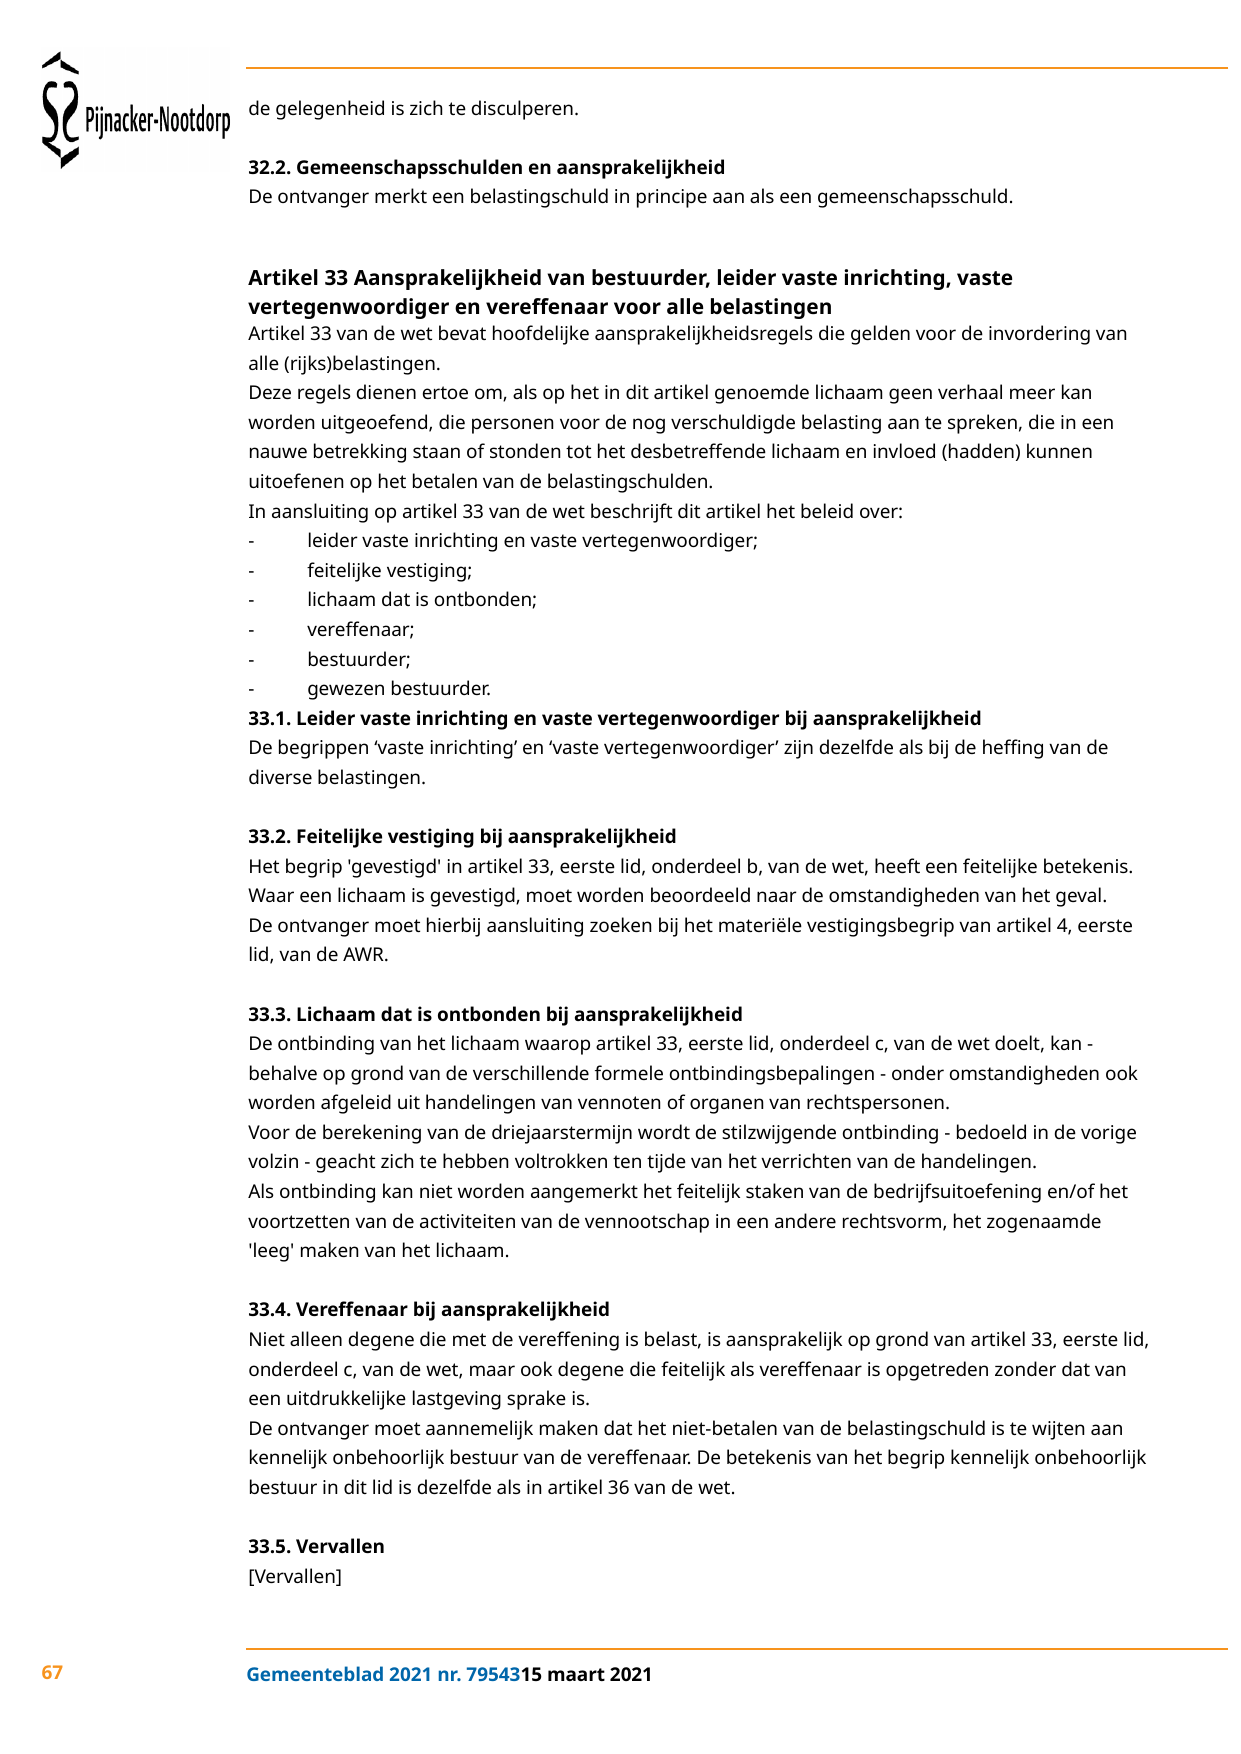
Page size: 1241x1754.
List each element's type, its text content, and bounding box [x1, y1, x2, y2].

list leider vaste inrichting en vaste vertegenwoordiger; [248, 527, 1152, 553]
text De ontvanger moet aannemelijk maken dat het niet-betalen van de belastingschuld is te wijten aan kennelijk onbehoorlijk bestuur van de vereffenaar. De betekenis van het begrip kennelijk onbehoorlijk bestuur in dit lid is dezelfde als in artikel 36 van de wet. [248, 1415, 1152, 1500]
list vereffenaar; [248, 616, 1152, 642]
text De ontvanger merkt een belastingschuld in principe aan als een gemeenschapsschuld. [248, 183, 1152, 209]
text De ontvanger moet hierbij aansluiting zoeken bij het materiële vestigingsbegrip van artikel 4, eerste lid, van de AWR. [248, 912, 1152, 967]
text [Vervallen] [248, 1563, 1152, 1589]
list lichaam dat is ontbonden; [248, 587, 1152, 612]
text De begrippen ‘vaste inrichting’ en ‘vaste vertegenwoordiger’ zijn dezelfde als bij de heffing van de diverse belastingen. [248, 734, 1152, 790]
text 33.1. Leider vaste inrichting en vaste vertegenwoordiger bij aansprakelijkheid [248, 705, 1152, 731]
text 33.2. Feitelijke vestiging bij aansprakelijkheid [248, 823, 1152, 849]
text Deze regels dienen ertoe om, als op het in dit artikel genoemde lichaam geen verhaal meer kan worden uitgeoefend, die personen voor de nog verschuldigde belasting aan te spreken, die in een nauwe betrekking staan of stonden tot het desbetreffende lichaam en invloed (hadden) kunnen uitoefenen op het betalen van de belastingschulden. [248, 379, 1152, 494]
text De ontbinding van het lichaam waarop artikel 33, eerste lid, onderdeel c, van de wet doelt, kan - behalve op grond van de verschillende formele ontbindingsbepalingen - onder omstandigheden ook worden afgeleid uit handelingen van vennoten of organen van rechtspersonen. [248, 1030, 1152, 1115]
text Het begrip 'gevestigd' in artikel 33, eerste lid, onderdeel b, van de wet, heeft een feitelijke betekenis. Waar een lichaam is gevestigd, moet worden beoordeeld naar de omstandigheden van het geval. [248, 853, 1152, 908]
picture [41, 47, 231, 172]
text In aansluiting op artikel 33 van de wet beschrijft dit artikel het beleid over: [248, 498, 1152, 524]
text 33.4. Vereffenaar bij aansprakelijkheid [248, 1297, 1152, 1322]
text Artikel 33 Aansprakelijkheid van bestuurder, leider vaste inrichting, vaste vertegenwoordiger en vereffenaar voor alle belastingen [248, 263, 1152, 320]
text Niet alleen degene die met de vereffening is belast, is aansprakelijk op grond van artikel 33, eerste lid, onderdeel c, van de wet, maar ook degene die feitelijk als vereffenaar is opgetreden zonder dat van een uitdrukkelijke lastgeving sprake is. [248, 1326, 1152, 1411]
list feitelijke vestiging; [248, 557, 1152, 583]
text 32.2. Gemeenschapsschulden en aansprakelijkheid [248, 154, 1152, 180]
text 33.5. Vervallen [248, 1533, 1152, 1559]
text Als ontbinding kan niet worden aangemerkt het feitelijk staken van de bedrijfsuitoefening en/of het voortzetten van de activiteiten van de vennootschap in een andere rechtsvorm, het zogenaamde 'leeg' maken van het lichaam. [248, 1178, 1152, 1263]
text Artikel 33 van de wet bevat hoofdelijke aansprakelijkheidsregels die gelden voor de invordering van alle (rijks)belastingen. [248, 320, 1152, 376]
text Voor de berekening van de driejaarstermijn wordt de stilzwijgende ontbinding - bedoeld in de vorige volzin - geacht zich te hebben voltrokken ten tijde van het verrichten van de handelingen. [248, 1119, 1152, 1174]
text 33.3. Lichaam dat is ontbonden bij aansprakelijkheid [248, 1001, 1152, 1027]
list bestuurder; [248, 646, 1152, 672]
text de gelegenheid is zich te disculperen. [248, 95, 1152, 121]
list gewezen bestuurder. [248, 675, 1152, 701]
